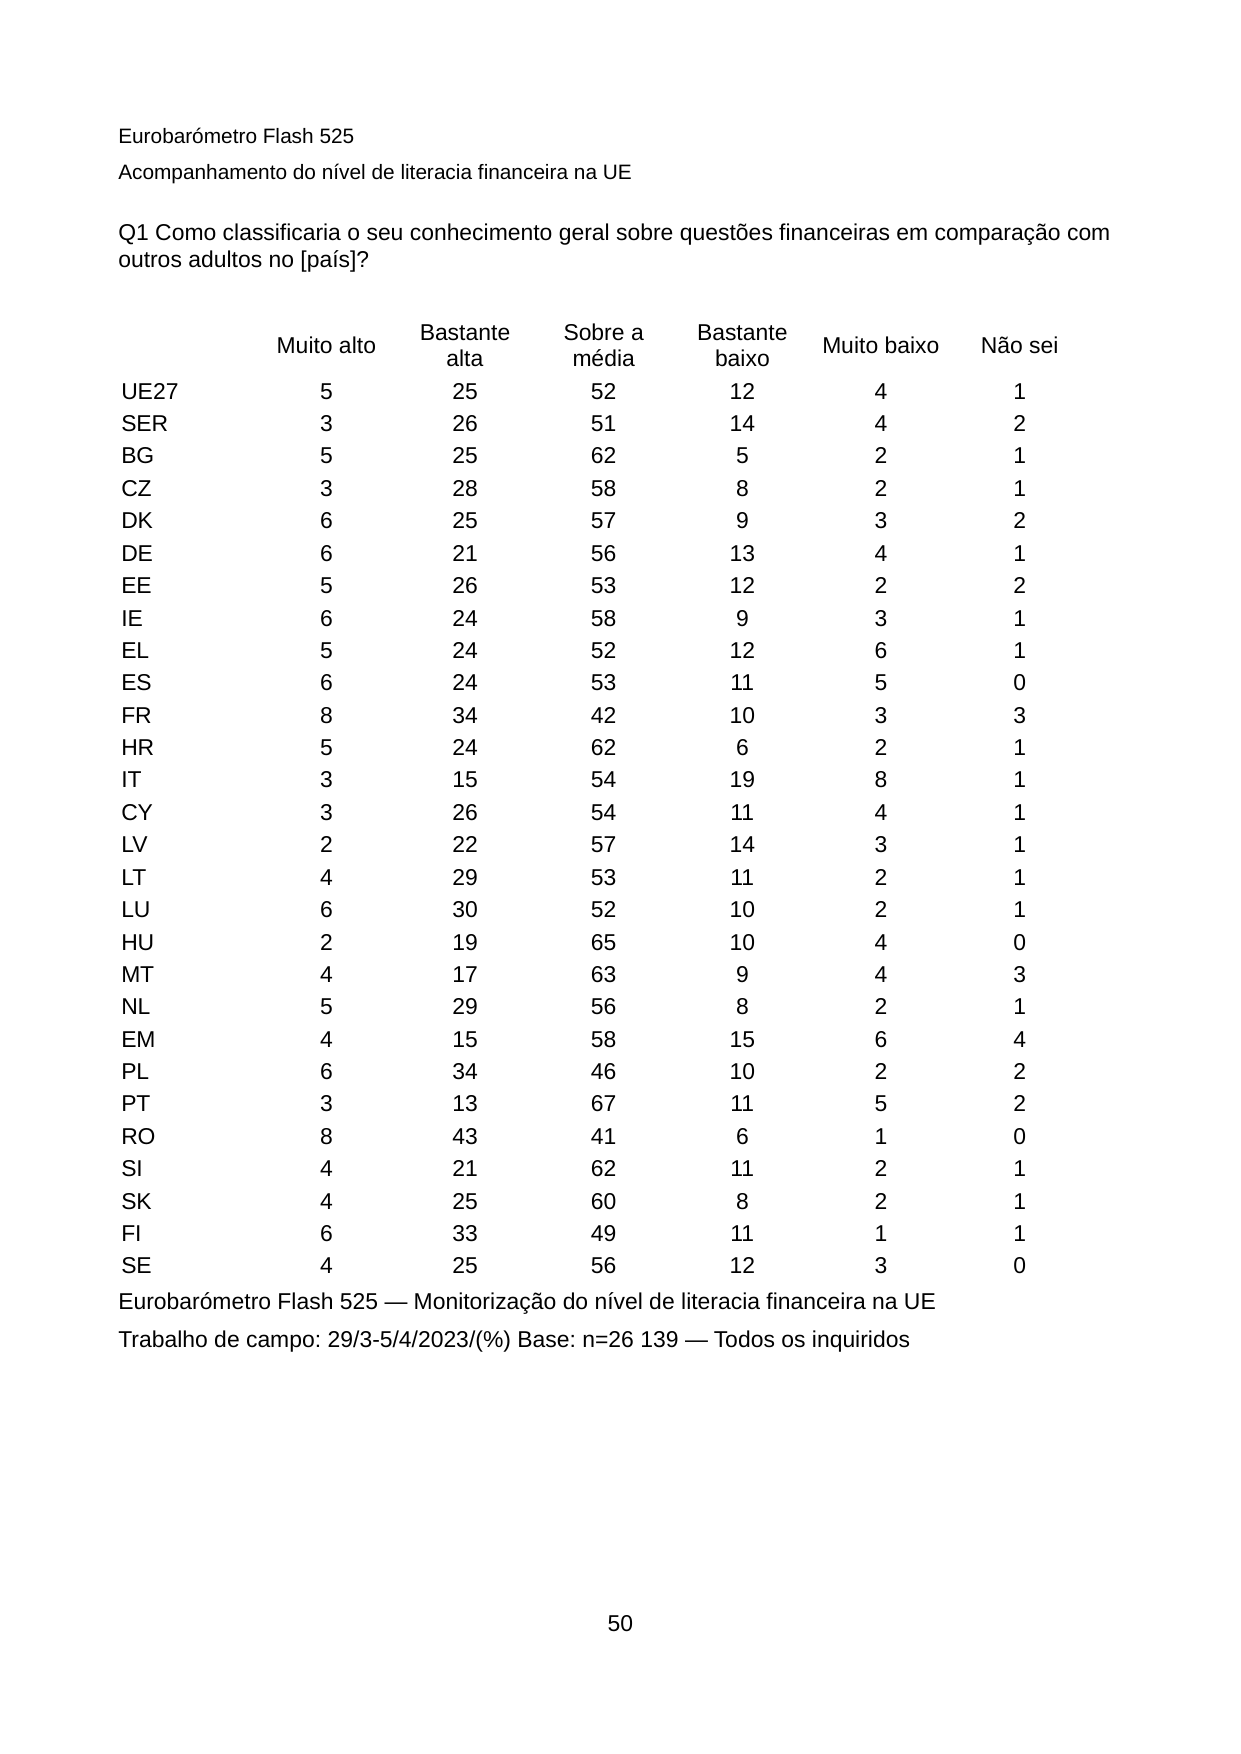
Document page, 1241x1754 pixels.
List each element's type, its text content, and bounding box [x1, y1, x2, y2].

table_cell 13 [673, 537, 811, 569]
table_cell BG [118, 440, 257, 472]
table_cell 15 [395, 764, 534, 796]
table_cell 6 [257, 1217, 395, 1249]
table_cell 24 [395, 634, 534, 666]
table_cell 2 [257, 828, 395, 861]
table_cell SER [118, 407, 257, 439]
table_cell 4 [950, 1023, 1089, 1055]
table_cell 0 [950, 925, 1089, 958]
table_cell 5 [811, 1088, 950, 1120]
table_cell 1 [950, 893, 1089, 925]
table_cell 5 [257, 569, 395, 601]
table_cell 15 [395, 1023, 534, 1055]
table_cell FR [118, 699, 257, 731]
text Trabalho de campo: 29/3-5/4/2023/(%) Base: n=26 139 — Todos os inquiridos [118, 1326, 1122, 1352]
table_cell 8 [257, 699, 395, 731]
table_cell 14 [673, 828, 811, 861]
table_cell UE27 [118, 375, 257, 407]
table_cell 21 [395, 1152, 534, 1184]
table_cell EE [118, 569, 257, 601]
table_cell 4 [811, 796, 950, 828]
table_cell 19 [673, 764, 811, 796]
table_cell 6 [811, 634, 950, 666]
table_cell 0 [950, 1249, 1089, 1282]
table_cell 43 [395, 1120, 534, 1152]
table_cell 25 [395, 375, 534, 407]
table_cell 1 [950, 375, 1089, 407]
table_cell 0 [950, 666, 1089, 699]
table_cell HR [118, 731, 257, 763]
table_cell 25 [395, 1185, 534, 1217]
table_cell 1 [811, 1217, 950, 1249]
table_cell 5 [257, 440, 395, 472]
table_cell 4 [811, 537, 950, 569]
table_cell 11 [673, 1152, 811, 1184]
table_cell 3 [950, 699, 1089, 731]
table_cell 2 [950, 407, 1089, 439]
table_cell 1 [950, 472, 1089, 504]
table_cell SE [118, 1249, 257, 1282]
table_cell 6 [257, 1055, 395, 1087]
table_cell 53 [534, 569, 673, 601]
table_cell 3 [811, 699, 950, 731]
table_cell 4 [811, 407, 950, 439]
table_cell 9 [673, 958, 811, 990]
table_header Bastante alta [395, 316, 534, 375]
table_cell 2 [811, 731, 950, 763]
table_cell 2 [950, 504, 1089, 537]
table_cell 3 [811, 1249, 950, 1282]
table_cell 1 [950, 1217, 1089, 1249]
table_cell 6 [257, 601, 395, 634]
table_cell 24 [395, 601, 534, 634]
table_cell 4 [257, 1249, 395, 1282]
table_cell 2 [811, 440, 950, 472]
table_cell 10 [673, 925, 811, 958]
table_cell 53 [534, 861, 673, 893]
table_cell 52 [534, 634, 673, 666]
table_cell 8 [673, 1185, 811, 1217]
table_header [118, 316, 257, 375]
table_cell 25 [395, 1249, 534, 1282]
table_cell 33 [395, 1217, 534, 1249]
table_cell 2 [811, 861, 950, 893]
table_cell 52 [534, 893, 673, 925]
table_cell 5 [673, 440, 811, 472]
table_cell 8 [673, 472, 811, 504]
table_cell 63 [534, 958, 673, 990]
table_cell 53 [534, 666, 673, 699]
table_cell 1 [950, 537, 1089, 569]
table_cell SK [118, 1185, 257, 1217]
table_cell DK [118, 504, 257, 537]
table_cell 6 [257, 893, 395, 925]
table_cell 13 [395, 1088, 534, 1120]
table_cell 57 [534, 828, 673, 861]
table_cell 12 [673, 375, 811, 407]
table_cell 12 [673, 1249, 811, 1282]
table_cell 1 [950, 731, 1089, 763]
table_cell 8 [811, 764, 950, 796]
table_cell FI [118, 1217, 257, 1249]
table_cell 54 [534, 764, 673, 796]
table_cell 62 [534, 731, 673, 763]
table_cell 2 [950, 1055, 1089, 1087]
table_cell 11 [673, 861, 811, 893]
table_header Muito alto [257, 316, 395, 375]
table_cell 34 [395, 699, 534, 731]
table_cell CZ [118, 472, 257, 504]
table_cell 3 [257, 764, 395, 796]
table_cell 5 [811, 666, 950, 699]
table_cell 51 [534, 407, 673, 439]
table_cell 4 [811, 958, 950, 990]
table_cell 65 [534, 925, 673, 958]
table_cell 62 [534, 440, 673, 472]
table_cell 5 [257, 731, 395, 763]
table_cell PT [118, 1088, 257, 1120]
table_cell 11 [673, 796, 811, 828]
table_cell 4 [257, 1152, 395, 1184]
table_cell 10 [673, 893, 811, 925]
table_cell 30 [395, 893, 534, 925]
table_cell 2 [811, 1185, 950, 1217]
table_cell 57 [534, 504, 673, 537]
table_cell 8 [673, 990, 811, 1023]
table_cell SI [118, 1152, 257, 1184]
table_cell 2 [950, 1088, 1089, 1120]
table_cell 1 [950, 634, 1089, 666]
table_cell 10 [673, 1055, 811, 1087]
table_cell 56 [534, 537, 673, 569]
table_cell 49 [534, 1217, 673, 1249]
table_cell 3 [257, 407, 395, 439]
table_cell 3 [811, 504, 950, 537]
table_cell 62 [534, 1152, 673, 1184]
table_cell 6 [257, 504, 395, 537]
table_cell 6 [811, 1023, 950, 1055]
table_cell 6 [673, 731, 811, 763]
table_cell 2 [811, 1055, 950, 1087]
table_cell 3 [257, 472, 395, 504]
table_cell 41 [534, 1120, 673, 1152]
table_cell 58 [534, 601, 673, 634]
table_cell 54 [534, 796, 673, 828]
table_cell LU [118, 893, 257, 925]
table_cell PL [118, 1055, 257, 1087]
table_cell EL [118, 634, 257, 666]
table_cell 46 [534, 1055, 673, 1087]
table_cell 42 [534, 699, 673, 731]
table_cell 3 [257, 1088, 395, 1120]
table_cell 4 [811, 925, 950, 958]
table_cell 67 [534, 1088, 673, 1120]
table_cell 29 [395, 990, 534, 1023]
table_cell 28 [395, 472, 534, 504]
table_cell 1 [950, 796, 1089, 828]
table_cell 2 [811, 1152, 950, 1184]
table_cell MT [118, 958, 257, 990]
table_cell 3 [811, 828, 950, 861]
table_cell 6 [673, 1120, 811, 1152]
table_cell 1 [950, 1185, 1089, 1217]
table_cell 12 [673, 569, 811, 601]
table_cell 4 [811, 375, 950, 407]
text Q1 Como classificaria o seu conhecimento geral sobre questões financeiras em comparação com outros adultos no [país]? [118, 219, 1122, 272]
table_header Não sei [950, 316, 1089, 375]
table_cell 0 [950, 1120, 1089, 1152]
table_cell HU [118, 925, 257, 958]
table_cell 60 [534, 1185, 673, 1217]
table_cell 1 [950, 828, 1089, 861]
table_cell 2 [811, 569, 950, 601]
table_cell 4 [257, 958, 395, 990]
table_cell 5 [257, 375, 395, 407]
table_cell 2 [811, 472, 950, 504]
table_cell 6 [257, 537, 395, 569]
table_cell 1 [811, 1120, 950, 1152]
table_cell IT [118, 764, 257, 796]
table_cell 4 [257, 861, 395, 893]
table_cell 11 [673, 1088, 811, 1120]
table_cell 4 [257, 1185, 395, 1217]
table_cell NL [118, 990, 257, 1023]
table_cell 14 [673, 407, 811, 439]
table_cell 1 [950, 440, 1089, 472]
table_cell 56 [534, 990, 673, 1023]
table_cell 25 [395, 504, 534, 537]
table_cell 29 [395, 861, 534, 893]
table_cell 3 [811, 601, 950, 634]
table_cell 58 [534, 472, 673, 504]
table_cell 2 [811, 990, 950, 1023]
table_cell 58 [534, 1023, 673, 1055]
table_cell 2 [950, 569, 1089, 601]
table_header Muito baixo [811, 316, 950, 375]
table_cell 34 [395, 1055, 534, 1087]
table_cell 8 [257, 1120, 395, 1152]
table_cell 1 [950, 1152, 1089, 1184]
table_cell RO [118, 1120, 257, 1152]
table_cell DE [118, 537, 257, 569]
table_cell 1 [950, 601, 1089, 634]
table_cell 4 [257, 1023, 395, 1055]
table_cell 26 [395, 796, 534, 828]
table_cell 26 [395, 569, 534, 601]
table_cell 21 [395, 537, 534, 569]
text Eurobarómetro Flash 525 — Monitorização do nível de literacia financeira na UE [118, 1288, 1122, 1314]
table_cell 5 [257, 990, 395, 1023]
table_cell 24 [395, 731, 534, 763]
table_cell 26 [395, 407, 534, 439]
table_cell CY [118, 796, 257, 828]
table_cell EM [118, 1023, 257, 1055]
table_cell 19 [395, 925, 534, 958]
table_cell 11 [673, 1217, 811, 1249]
table_cell 1 [950, 764, 1089, 796]
table_cell LT [118, 861, 257, 893]
table_cell 17 [395, 958, 534, 990]
table_cell 2 [811, 893, 950, 925]
table_cell 3 [950, 958, 1089, 990]
table_cell 25 [395, 440, 534, 472]
table_cell 6 [257, 666, 395, 699]
table_cell 1 [950, 861, 1089, 893]
table_cell 3 [257, 796, 395, 828]
table_cell 56 [534, 1249, 673, 1282]
table_cell 9 [673, 504, 811, 537]
table_cell 24 [395, 666, 534, 699]
table_cell 9 [673, 601, 811, 634]
table_cell 10 [673, 699, 811, 731]
table_cell 5 [257, 634, 395, 666]
table_cell LV [118, 828, 257, 861]
table_header Bastante baixo [673, 316, 811, 375]
table_cell 11 [673, 666, 811, 699]
table_cell IE [118, 601, 257, 634]
table_cell 52 [534, 375, 673, 407]
table_cell 22 [395, 828, 534, 861]
table_cell 15 [673, 1023, 811, 1055]
table_cell 1 [950, 990, 1089, 1023]
table_cell 2 [257, 925, 395, 958]
table_cell ES [118, 666, 257, 699]
table_cell 12 [673, 634, 811, 666]
table_header Sobre a média [534, 316, 673, 375]
